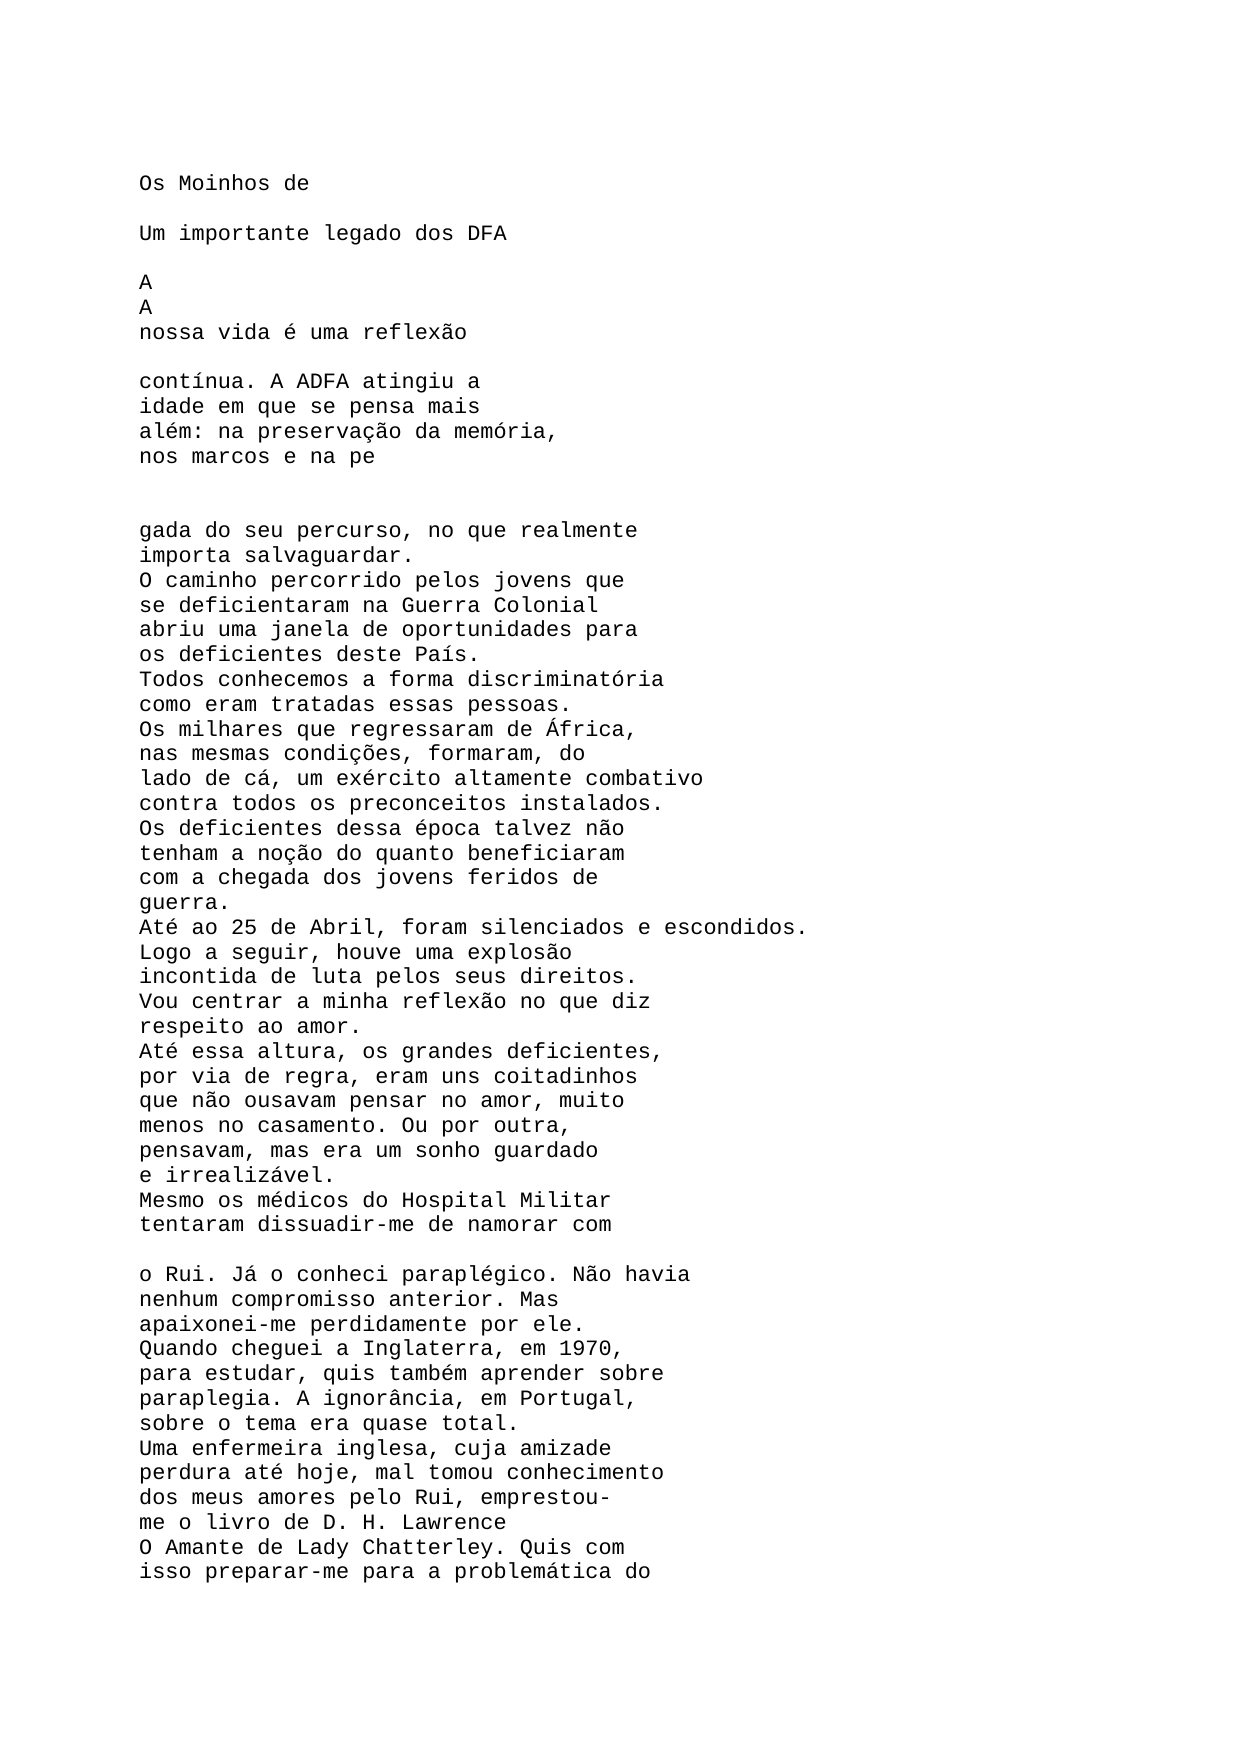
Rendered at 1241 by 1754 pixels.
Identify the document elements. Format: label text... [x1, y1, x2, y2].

text sobre o tema era quase total. [139, 1412, 1101, 1437]
text gada do seu percurso, no que realmente [139, 519, 1101, 544]
text nas mesmas condições, formaram, do [139, 743, 1101, 767]
text com a chegada dos jovens feridos de [139, 867, 1101, 891]
text importa salvaguardar. [139, 544, 1101, 569]
text Uma enfermeira inglesa, cuja amizade [139, 1437, 1101, 1462]
text apaixonei-me perdidamente por ele. [139, 1313, 1101, 1338]
text Até ao 25 de Abril, foram silenciados e escondidos. [139, 916, 1101, 941]
text Todos conhecemos a forma discriminatória [139, 668, 1101, 693]
text por via de regra, eram uns coitadinhos [139, 1065, 1101, 1090]
text abriu uma janela de oportunidades para [139, 619, 1101, 643]
text nossa vida é uma reflexão [139, 321, 1101, 346]
text pensavam, mas era um sonho guardado [139, 1139, 1101, 1164]
text nenhum compromisso anterior. Mas [139, 1288, 1101, 1313]
text idade em que se pensa mais [139, 396, 1101, 420]
text tentaram dissuadir-me de namorar com [139, 1214, 1101, 1238]
text Vou centrar a minha reflexão no que diz [139, 991, 1101, 1015]
text lado de cá, um exército altamente combativo [139, 767, 1101, 792]
text O caminho percorrido pelos jovens que [139, 569, 1101, 594]
text A [139, 272, 1101, 296]
text para estudar, quis também aprender sobre [139, 1362, 1101, 1387]
text Os Moinhos de [139, 172, 1101, 197]
text se deficientaram na Guerra Colonial [139, 594, 1101, 619]
text guerra. [139, 891, 1101, 916]
text me o livro de D. H. Lawrence [139, 1511, 1101, 1536]
text além: na preservação da memória, [139, 420, 1101, 445]
text tenham a noção do quanto beneficiaram [139, 842, 1101, 867]
text O Amante de Lady Chatterley. Quis com [139, 1536, 1101, 1561]
text incontida de luta pelos seus direitos. [139, 966, 1101, 991]
text os deficientes deste País. [139, 643, 1101, 668]
text isso preparar-me para a problemática do [139, 1561, 1101, 1586]
text respeito ao amor. [139, 1015, 1101, 1040]
text Os milhares que regressaram de África, [139, 718, 1101, 743]
text como eram tratadas essas pessoas. [139, 693, 1101, 718]
text Até essa altura, os grandes deficientes, [139, 1040, 1101, 1065]
text Mesmo os médicos do Hospital Militar [139, 1189, 1101, 1214]
text Quando cheguei a Inglaterra, em 1970, [139, 1338, 1101, 1362]
text dos meus amores pelo Rui, emprestou- [139, 1486, 1101, 1511]
text contra todos os preconceitos instalados. [139, 792, 1101, 817]
text Os deficientes dessa época talvez não [139, 817, 1101, 842]
text menos no casamento. Ou por outra, [139, 1114, 1101, 1139]
text perdura até hoje, mal tomou conhecimento [139, 1462, 1101, 1486]
text o Rui. Já o conheci paraplégico. Não havia [139, 1263, 1101, 1288]
text e irrealizável. [139, 1164, 1101, 1189]
text contínua. A ADFA atingiu a [139, 371, 1101, 396]
text A [139, 296, 1101, 321]
text paraplegia. A ignorância, em Portugal, [139, 1387, 1101, 1412]
text Um importante legado dos DFA [139, 222, 1101, 247]
text nos marcos e na pe [139, 445, 1101, 470]
text Logo a seguir, houve uma explosão [139, 941, 1101, 966]
text que não ousavam pensar no amor, muito [139, 1090, 1101, 1114]
